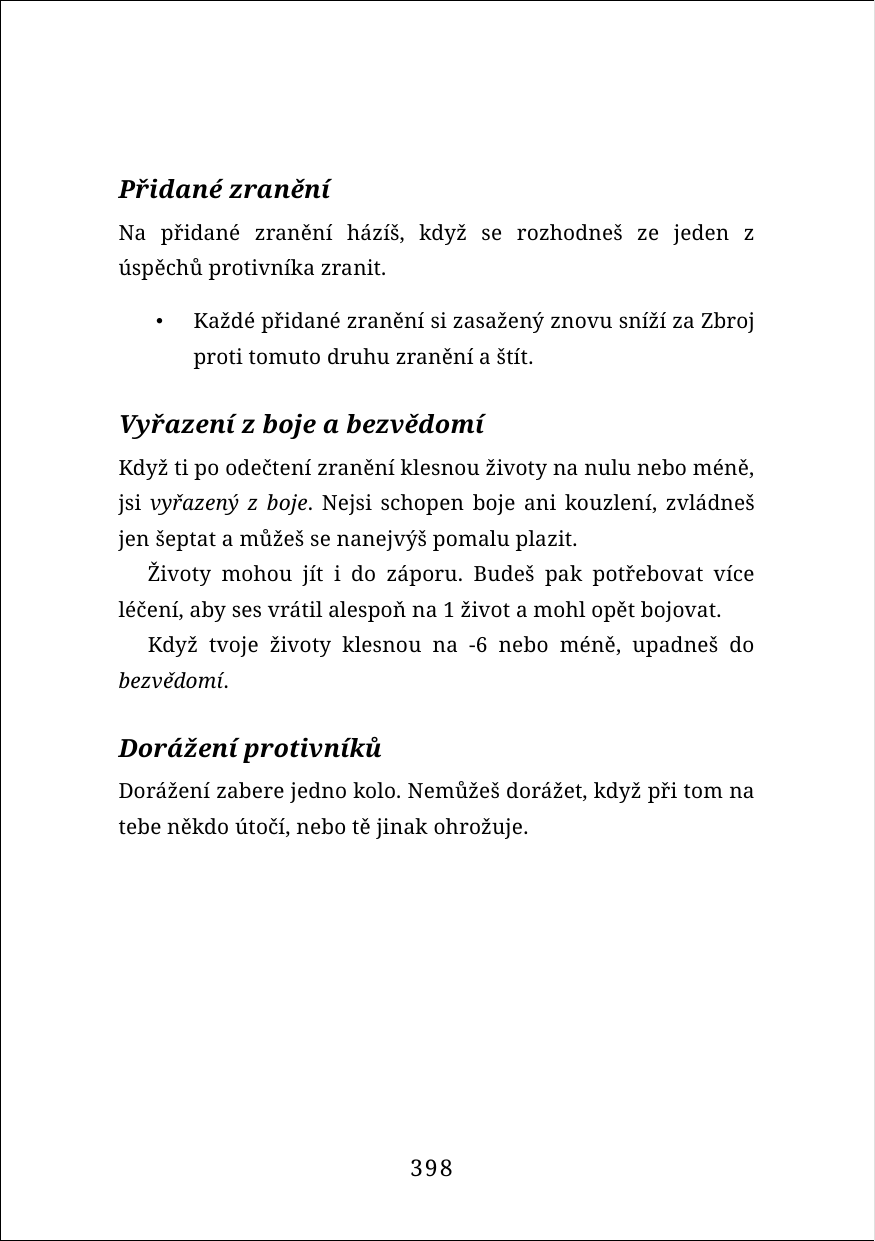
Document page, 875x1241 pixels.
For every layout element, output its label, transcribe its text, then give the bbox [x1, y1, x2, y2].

text Když ti po odečtení zranění klesnou životy na nulu nebo méně, jsi vyřazený z boje. Nejsi schopen boje ani kouzlení, zvládneš jen šeptat a můžeš se nanejvýš pomalu plazit. Životy mohou jít i do záporu. Budeš pak potřebovat více léčení, aby ses vrátil alespoň na 1 život a mohl opět bojovat. Když tvoje životy klesnou na -6 nebo méně, upadneš do bezvědomí. [118, 453, 756, 694]
text Na přidané zranění házíš, když se rozhodneš ze jeden z úspěchů protivníka zranit. [118, 218, 756, 282]
list Každé přidané zranění si zasažený znovu sníží za Zbroj proti tomuto druhu zranění a štít. [156, 306, 756, 370]
subtitle Dorážení protivníků [118, 731, 756, 765]
subtitle Přidané zranění [118, 172, 756, 206]
text Dorážení zabere jedno kolo. Nemůžeš dorážet, když při tom na tebe někdo útočí, nebo tě jinak ohrožuje. [118, 777, 756, 841]
subtitle Vyřazení z boje a bezvědomí [118, 407, 756, 441]
